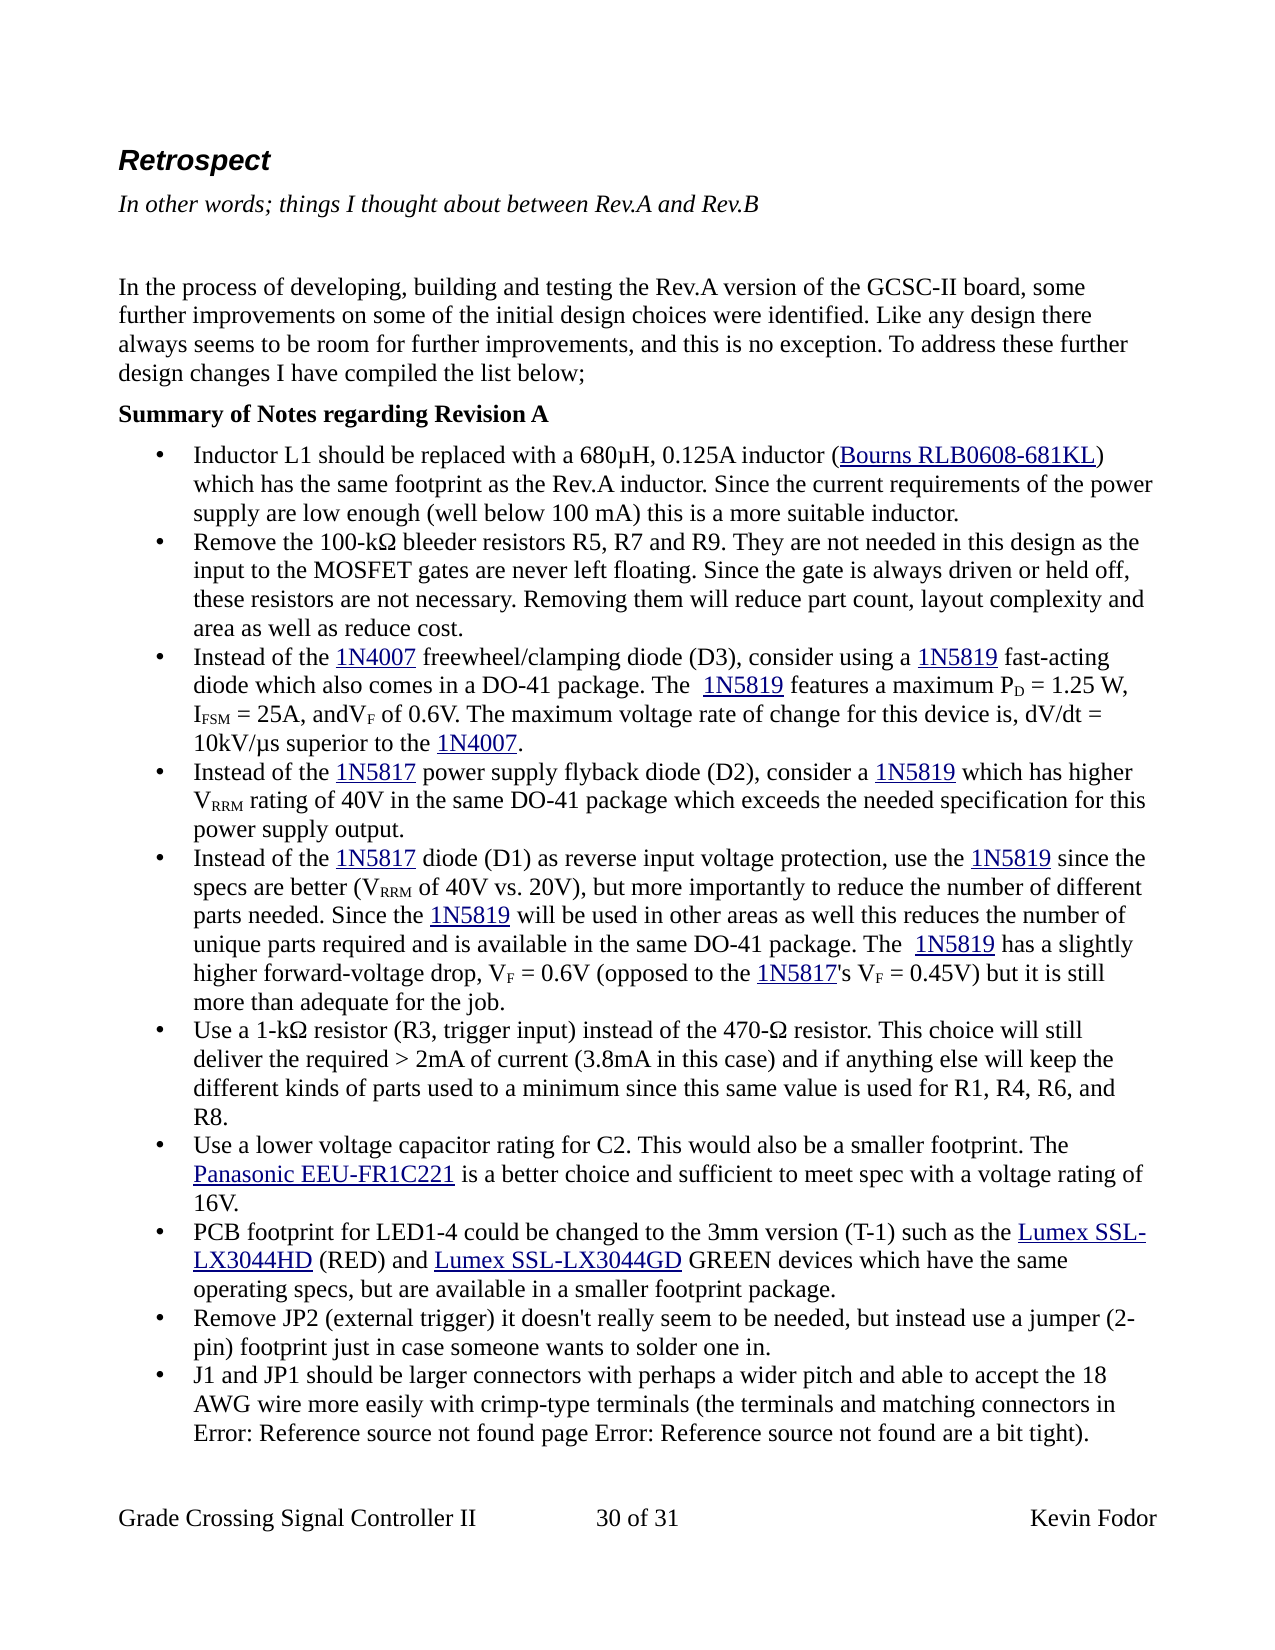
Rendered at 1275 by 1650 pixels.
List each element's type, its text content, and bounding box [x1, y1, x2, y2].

list Remove JP2 (external trigger) it doesn't really seem to be needed, but instead use a jumper (2-pin) footprint just in case someone wants to solder one in. [156, 1303, 1157, 1360]
list Remove the 100-kΩ bleeder resistors R5, R7 and R9. They are not needed in this design as the input to the MOSFET gates are never left floating. Since the gate is always driven or held off, these resistors are not necessary. Removing them will reduce part count, layout complexity and area as well as reduce cost. [156, 527, 1157, 642]
list Inductor L1 should be replaced with a 680µH, 0.125A inductor (Bourns RLB0608-681KL) which has the same footprint as the Rev.A inductor. Since the current requirements of the power supply are low enough (well below 100 mA) this is a more suitable inductor. [156, 440, 1157, 527]
list Instead of the 1N5817 diode (D1) as reverse input voltage protection, use the 1N5819 since the specs are better (VRRM of 40V vs. 20V), but more importantly to reduce the number of different parts needed. Since the 1N5819 will be used in other areas as well this reduces the number of unique parts required and is available in the same DO-41 package. The 1N5819 has a slightly higher forward-voltage drop, VF = 0.6V (opposed to the 1N5817's VF = 0.45V) but it is still more than adequate for the job. [156, 843, 1157, 1015]
text In the process of developing, building and testing the Rev.A version of the GCSC-II board, some further improvements on some of the initial design choices were identified. Like any design there always seems to be room for further improvements, and this is no exception. To address these further design changes I have compiled the list below; [118, 272, 1157, 387]
list J1 and JP1 should be larger connectors with perhaps a wider pitch and able to accept the 18 AWG wire more easily with crimp-type terminals (the terminals and matching connectors in Error: Reference source not found page Error: Reference source not found are a bit tight). [156, 1360, 1157, 1447]
list Use a lower voltage capacitor rating for C2. This would also be a smaller footprint. The Panasonic EEU-FR1C221 is a better choice and sufficient to meet spec with a voltage rating of 16V. [156, 1130, 1157, 1217]
list PCB footprint for LED1-4 could be changed to the 3mm version (T-1) such as the Lumex SSL-LX3044HD (RED) and Lumex SSL-LX3044GD GREEN devices which have the same operating specs, but are available in a smaller footprint package. [156, 1217, 1157, 1303]
list Use a 1-kΩ resistor (R3, trigger input) instead of the 470-Ω resistor. This choice will still deliver the required > 2mA of current (3.8mA in this case) and if anything else will keep the different kinds of parts used to a minimum since this same value is used for R1, R4, R6, and R8. [156, 1015, 1157, 1130]
text In other words; things I thought about between Rev.A and Rev.B [118, 189, 1157, 218]
list Instead of the 1N4007 freewheel/clamping diode (D3), consider using a 1N5819 fast-acting diode which also comes in a DO-41 package. The 1N5819 features a maximum PD = 1.25 W, IFSM = 25A, andVF of 0.6V. The maximum voltage rate of change for this device is, dV/dt = 10kV/µs superior to the 1N4007. [156, 642, 1157, 757]
list Instead of the 1N5817 power supply flyback diode (D2), consider a 1N5819 which has higher VRRM rating of 40V in the same DO-41 package which exceeds the needed specification for this power supply output. [156, 757, 1157, 843]
text Summary of Notes regarding Revision A [118, 399, 1157, 428]
subtitle Retrospect [118, 143, 1157, 177]
